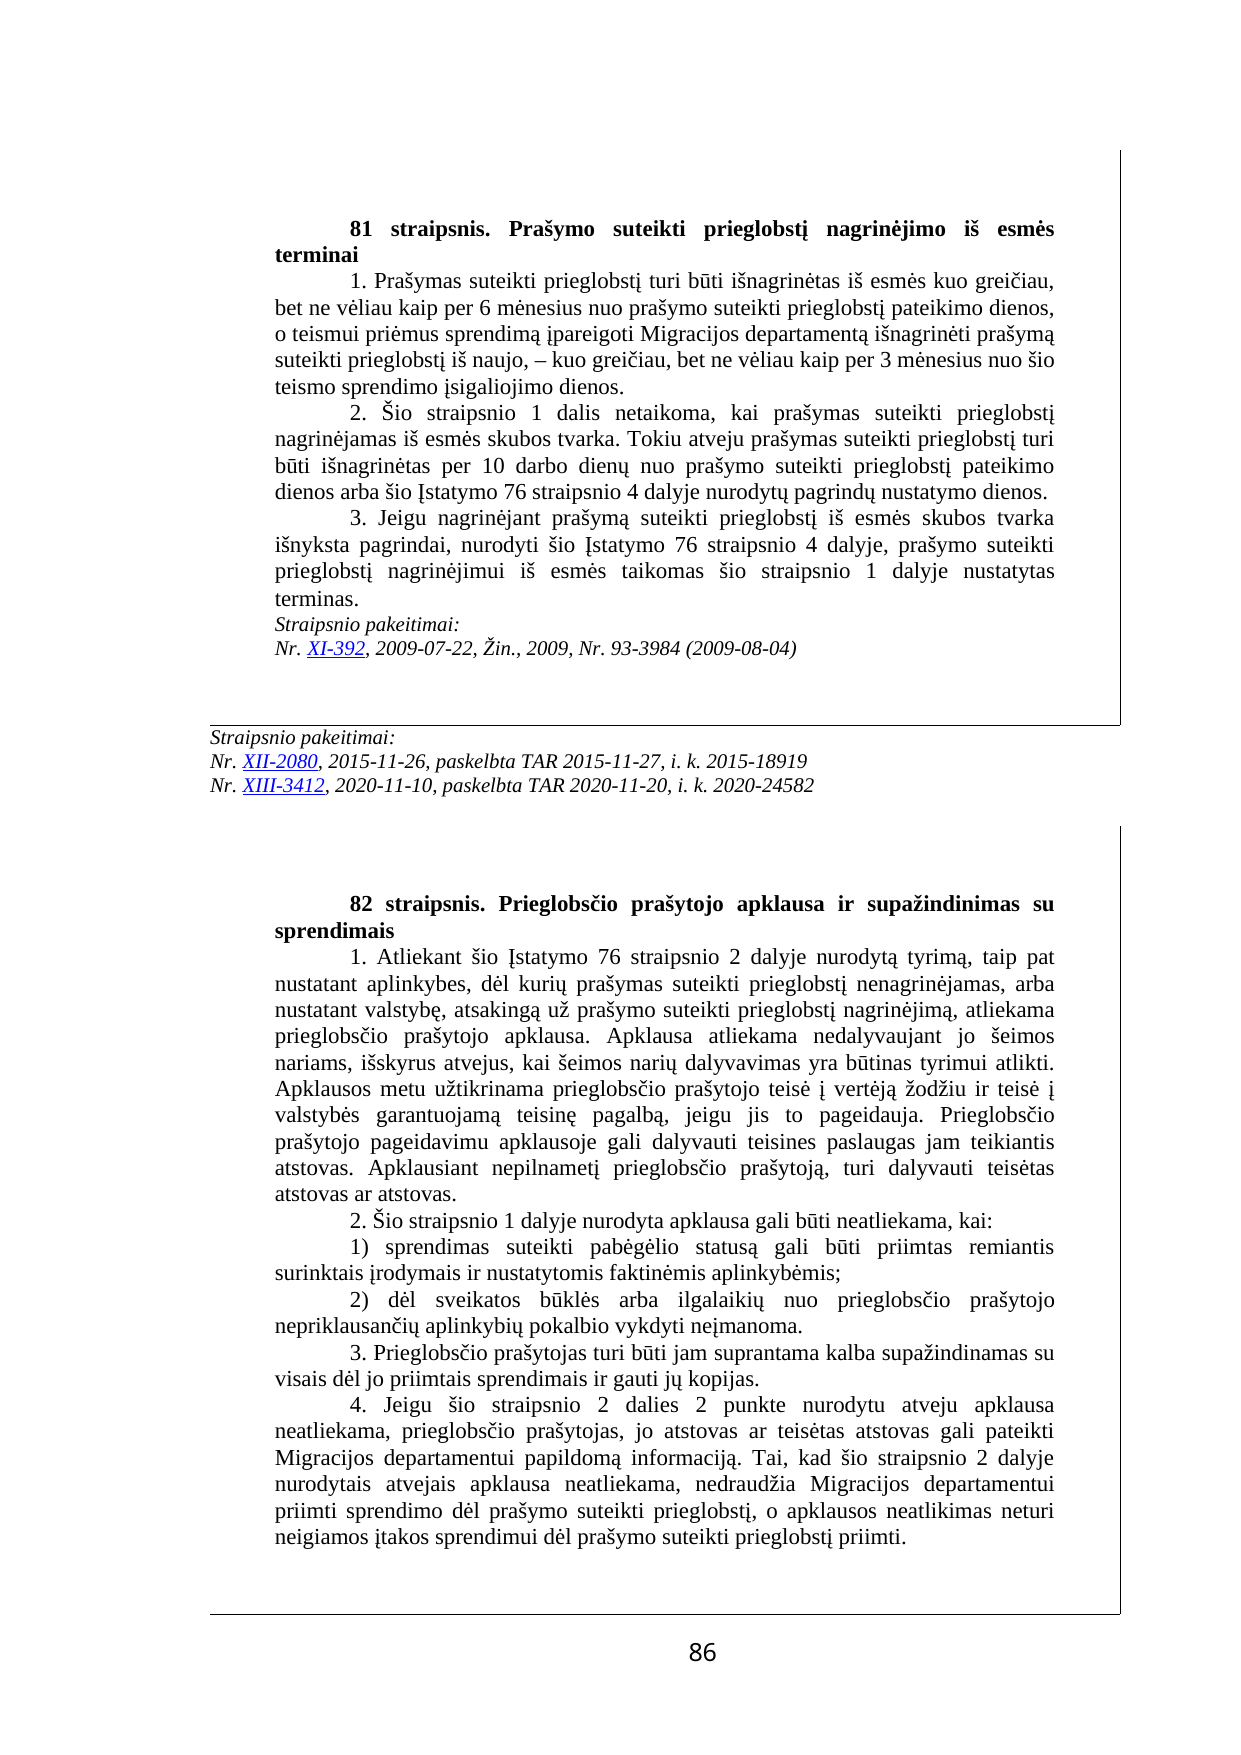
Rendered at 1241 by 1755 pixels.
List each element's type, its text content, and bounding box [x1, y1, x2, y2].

text 81 straipsnis. Prašymo suteikti prieglobstį nagrinėjimo iš esmės terminai [210, 150, 1120, 267]
text 1. Atliekant šio Įstatymo 76 straipsnio 2 dalyje nurodytą tyrimą, taip pat nustatant aplinkybes, dėl kurių prašymas suteikti prieglobstį nenagrinėjamas, arba nustatant valstybę, atsakingą už prašymo suteikti prieglobstį nagrinėjimą, atliekama prieglobsčio prašytojo apklausa. Apklausa atliekama nedalyvaujant jo šeimos nariams, išskyrus atvejus, kai šeimos narių dalyvavimas yra būtinas tyrimui atlikti. Apklausos metu užtikrinama prieglobsčio prašytojo teisė į vertėją žodžiu ir teisė į valstybės garantuojamą teisinę pagalbą, jeigu jis to pageidauja. Prieglobsčio prašytojo pageidavimu apklausoje gali dalyvauti teisines paslaugas jam teikiantis atstovas. Apklausiant nepilnametį prieglobsčio prašytoją, turi dalyvauti teisėtas atstovas ar atstovas. [210, 943, 1120, 1207]
text 4. Jeigu šio straipsnio 2 dalies 2 punkte nurodytu atveju apklausa neatliekama, prieglobsčio prašytojas, jo atstovas ar teisėtas atstovas gali pateikti Migracijos departamentui papildomą informaciją. Tai, kad šio straipsnio 2 dalyje nurodytais atvejais apklausa neatliekama, nedraudžia Migracijos departamentui priimti sprendimo dėl prašymo suteikti prieglobstį, o apklausos neatlikimas neturi neigiamos įtakos sprendimui dėl prašymo suteikti prieglobstį priimti. [210, 1391, 1120, 1614]
text 3. Jeigu nagrinėjant prašymą suteikti prieglobstį iš esmės skubos tvarka išnyksta pagrindai, nurodyti šio Įstatymo 76 straipsnio 4 dalyje, prašymo suteikti prieglobstį nagrinėjimui iš esmės taikomas šio straipsnio 1 dalyje nustatytas terminas. [210, 504, 1120, 612]
text 1. Prašymas suteikti prieglobstį turi būti išnagrinėtas iš esmės kuo greičiau, bet ne vėliau kaip per 6 mėnesius nuo prašymo suteikti prieglobstį pateikimo dienos, o teismui priėmus sprendimą įpareigoti Migracijos departamentą išnagrinėti prašymą suteikti prieglobstį iš naujo, – kuo greičiau, bet ne vėliau kaip per 3 mėnesius nuo šio teismo sprendimo įsigaliojimo dienos. [210, 267, 1120, 399]
text Nr. XII-2080, 2015-11-26, paskelbta TAR 2015-11-27, i. k. 2015-18919 [210, 749, 1120, 773]
text Nr. XI-392, 2009-07-22, Žin., 2009, Nr. 93-3984 (2009-08-04) [210, 636, 1120, 725]
text 3. Prieglobsčio prašytojas turi būti jam suprantama kalba supažindinamas su visais dėl jo priimtais sprendimais ir gauti jų kopijas. [210, 1338, 1120, 1391]
text 2. Šio straipsnio 1 dalyje nurodyta apklausa gali būti neatliekama, kai: [210, 1207, 1120, 1233]
text Straipsnio pakeitimai: [210, 725, 1120, 749]
text 1) sprendimas suteikti pabėgėlio statusą gali būti priimtas remiantis surinktais įrodymais ir nustatytomis faktinėmis aplinkybėmis; [210, 1233, 1120, 1286]
text 2. Šio straipsnio 1 dalis netaikoma, kai prašymas suteikti prieglobstį nagrinėjamas iš esmės skubos tvarka. Tokiu atveju prašymas suteikti prieglobstį turi būti išnagrinėtas per 10 darbo dienų nuo prašymo suteikti prieglobstį pateikimo dienos arba šio Įstatymo 76 straipsnio 4 dalyje nurodytų pagrindų nustatymo dienos. [210, 399, 1120, 504]
text Nr. XIII-3412, 2020-11-10, paskelbta TAR 2020-11-20, i. k. 2020-24582 [210, 773, 1120, 797]
text 82 straipsnis. Prieglobsčio prašytojo apklausa ir supažindinimas su sprendimais [210, 826, 1120, 943]
text Straipsnio pakeitimai: [210, 612, 1120, 636]
text 2) dėl sveikatos būklės arba ilgalaikių nuo prieglobsčio prašytojo nepriklausančių aplinkybių pokalbio vykdyti neįmanoma. [210, 1286, 1120, 1338]
